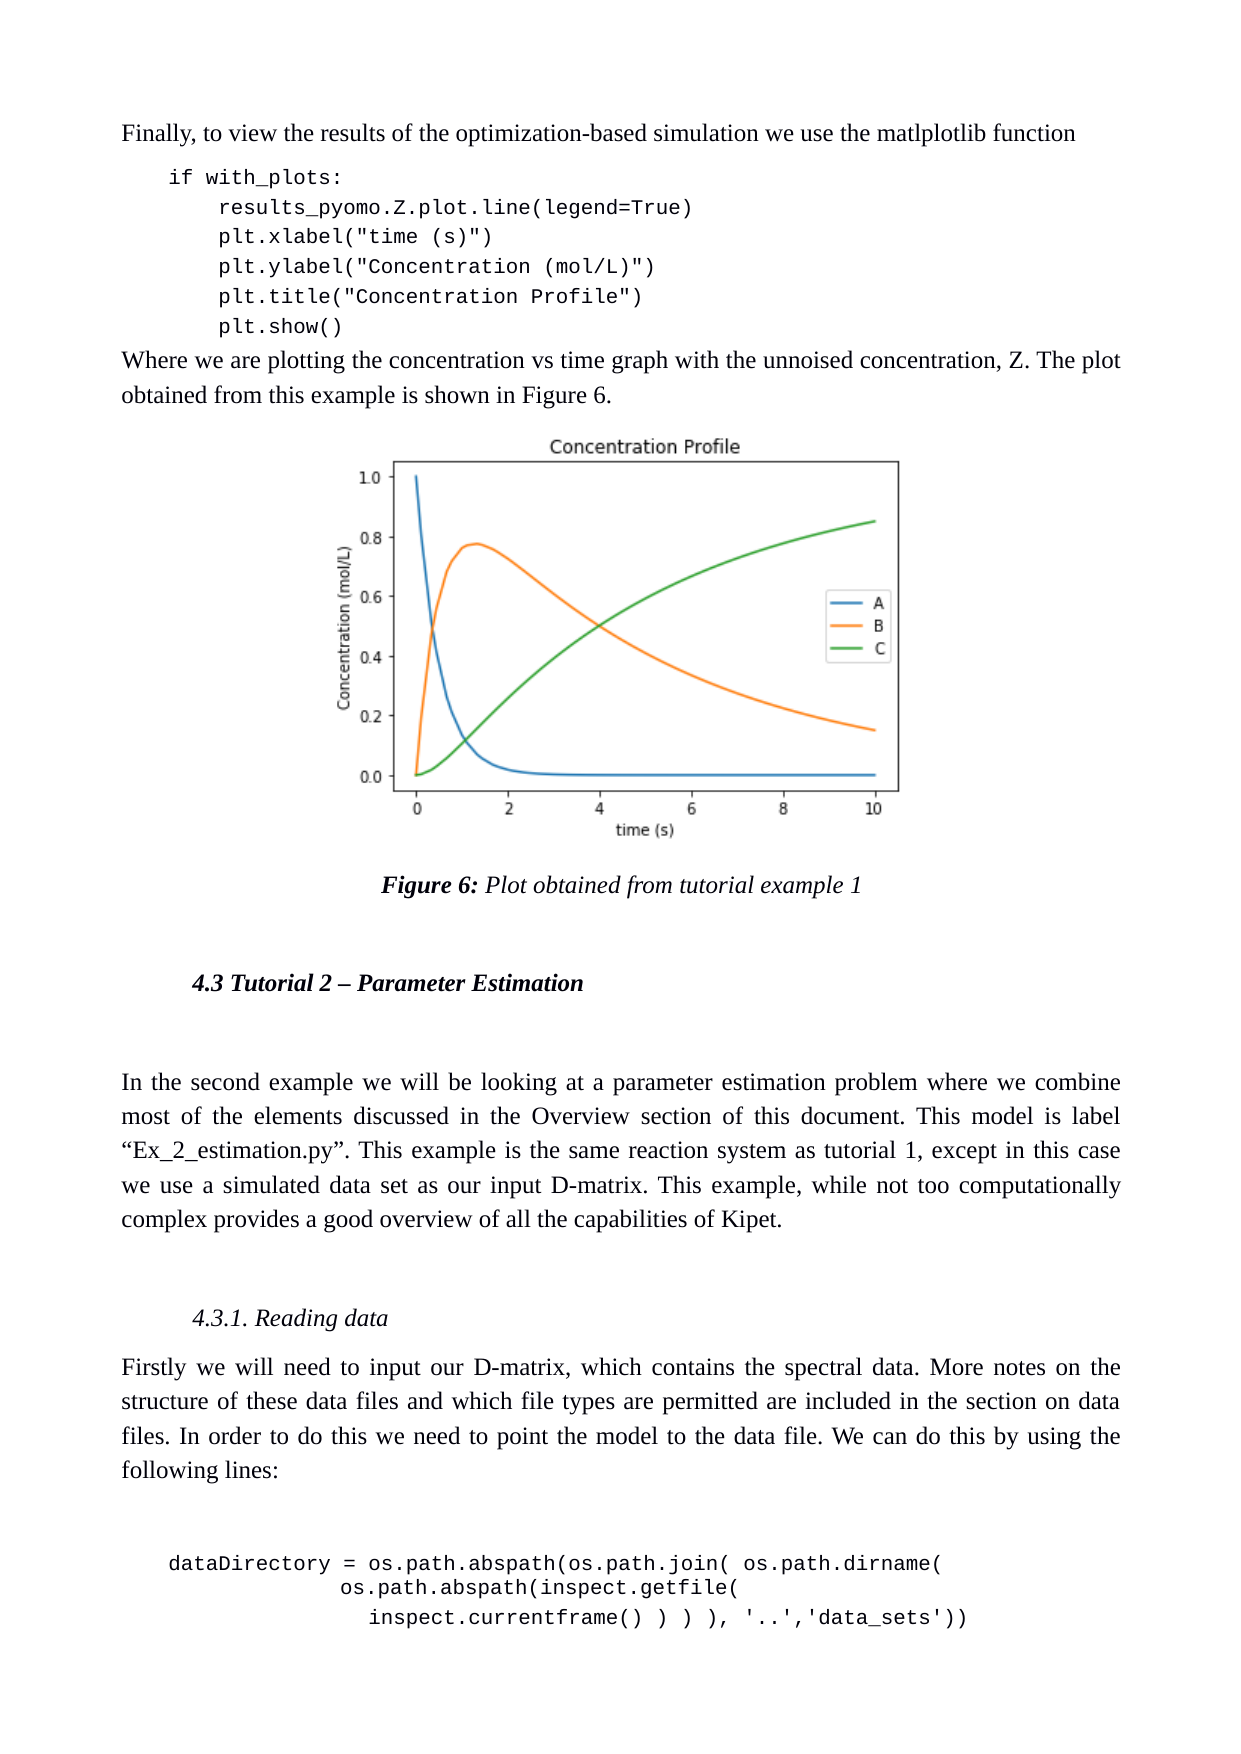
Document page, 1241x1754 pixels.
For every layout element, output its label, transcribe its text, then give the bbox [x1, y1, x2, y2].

text plt.xlabel("time (s)") [118, 227, 1116, 250]
text Where we are plotting the concentration vs time graph with the unnoised concentration, Z. The plot obtained from this example is shown in Figure 6. [121, 345, 1122, 408]
text plt.ylabel("Concentration (mol/L)") [118, 256, 1116, 280]
text In the second example we will be looking at a parameter estimation problem where we combine most of the elements discussed in the Overview section of this document. This model is label “Ex_2_estimation.py”. This example is the same reaction system as tutorial 1, except in this case we use a simulated data set as our input D-matrix. This example, while not too computationally complex provides a good overview of all the capabilities of Kipet. [121, 1067, 1122, 1233]
text Firstly we will need to input our D-matrix, which contains the spectral data. More notes on the structure of these data files and which file types are permitted are included in the section on data files. In order to do this we need to point the model to the data file. We can do this by using the following lines: [121, 1352, 1122, 1484]
text plt.title("Concentration Profile") [118, 286, 1116, 309]
text dataDirectory = os.path.abspath(os.path.join( os.path.dirname( os.path.abspath(inspect.getfile( [118, 1553, 1116, 1601]
text inspect.currentframe() ) ) ), '..','data_sets')) [118, 1607, 1116, 1630]
text Figure 6: Plot obtained from tutorial example 1 [121, 870, 1122, 899]
picture [327, 428, 913, 848]
text Finally, to view the results of the optimization-based simulation we use the matlplotlib function [121, 118, 1122, 147]
text results_pyomo.Z.plot.line(legend=True) [118, 197, 1116, 221]
text 4.3.1. Reading data [121, 1303, 1122, 1331]
text if with_plots: [118, 167, 1116, 191]
text 4.3 Tutorial 2 – Parameter Estimation [121, 968, 1122, 997]
text plt.show() [118, 316, 1116, 339]
